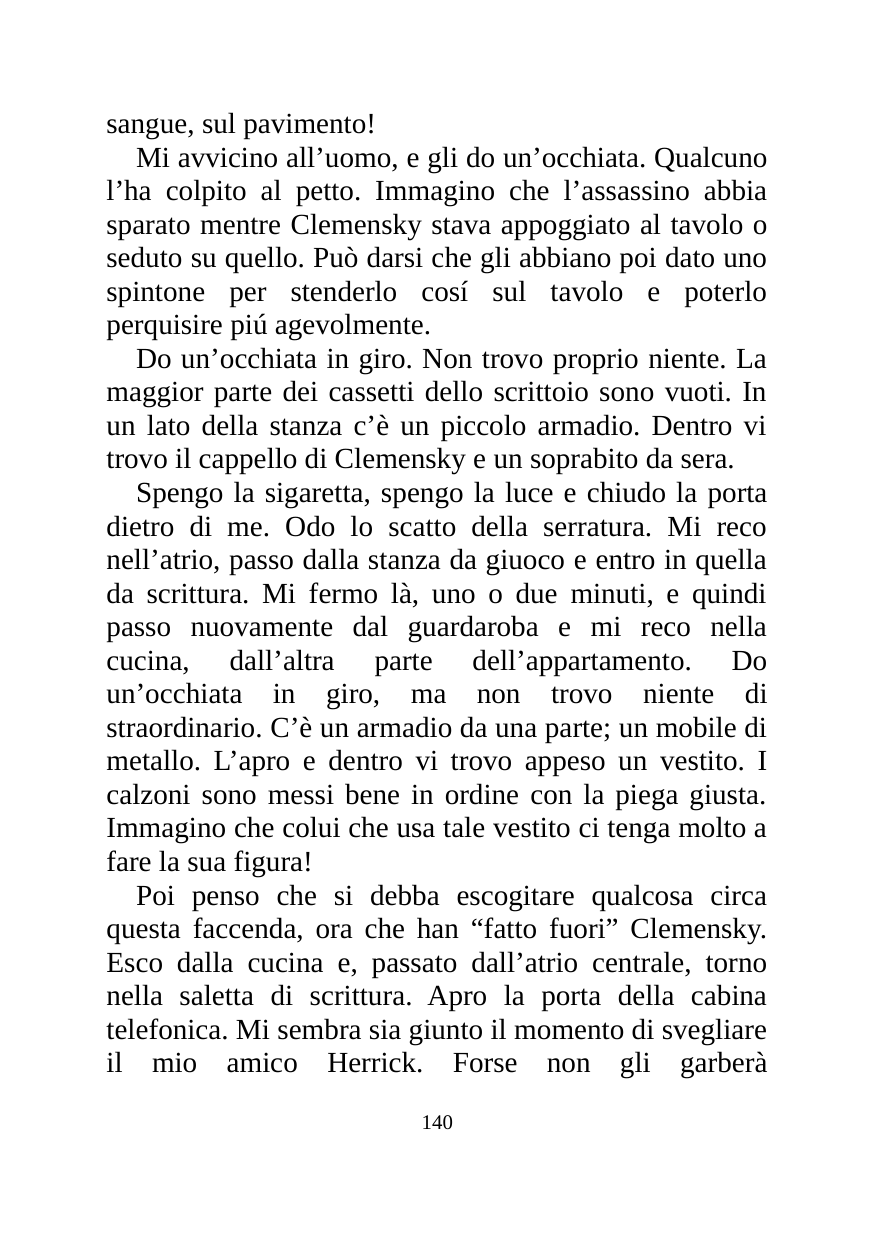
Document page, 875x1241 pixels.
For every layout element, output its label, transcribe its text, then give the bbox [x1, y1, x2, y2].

text Do un’occhiata in giro. Non trovo proprio niente. La maggior parte dei cassetti dello scrittoio sono vuoti. In un lato della stanza c’è un piccolo armadio. Dentro vi trovo il cappello di Clemensky e un soprabito da sera. [106, 341, 768, 475]
text Spengo la sigaretta, spengo la luce e chiudo la porta dietro di me. Odo lo scatto della serratura. Mi reco nell’atrio, passo dalla stanza da giuoco e entro in quella da scrittura. Mi fermo là, uno o due minuti, e quindi passo nuovamente dal guardaroba e mi reco nella cucina, dall’altra parte dell’appartamento. Do un’occhiata in giro, ma non trovo niente di straordinario. C’è un armadio da una parte; un mobile di metallo. L’apro e dentro vi trovo appeso un vestito. I calzoni sono messi bene in ordine con la piega giusta. Immagino che colui che usa tale vestito ci tenga molto a fare la sua figura! [106, 475, 768, 878]
text Mi avvicino all’uomo, e gli do un’occhiata. Qualcuno l’ha colpito al petto. Immagino che l’assassino abbia sparato mentre Clemensky stava appoggiato al tavolo o seduto su quello. Può darsi che gli abbiano poi dato uno spintone per stenderlo cosí sul tavolo e poterlo perquisire piú agevolmente. [106, 140, 768, 341]
text sangue, sul pavimento! [106, 106, 768, 140]
text Poi penso che si debba escogitare qualcosa circa questa faccenda, ora che han “fatto fuori” Clemensky. Esco dalla cucina e, passato dall’atrio centrale, torno nella saletta di scrittura. Apro la porta della cabina telefonica. Mi sembra sia giunto il momento di svegliare il mio amico Herrick. Forse non gli garberà [106, 878, 768, 1079]
